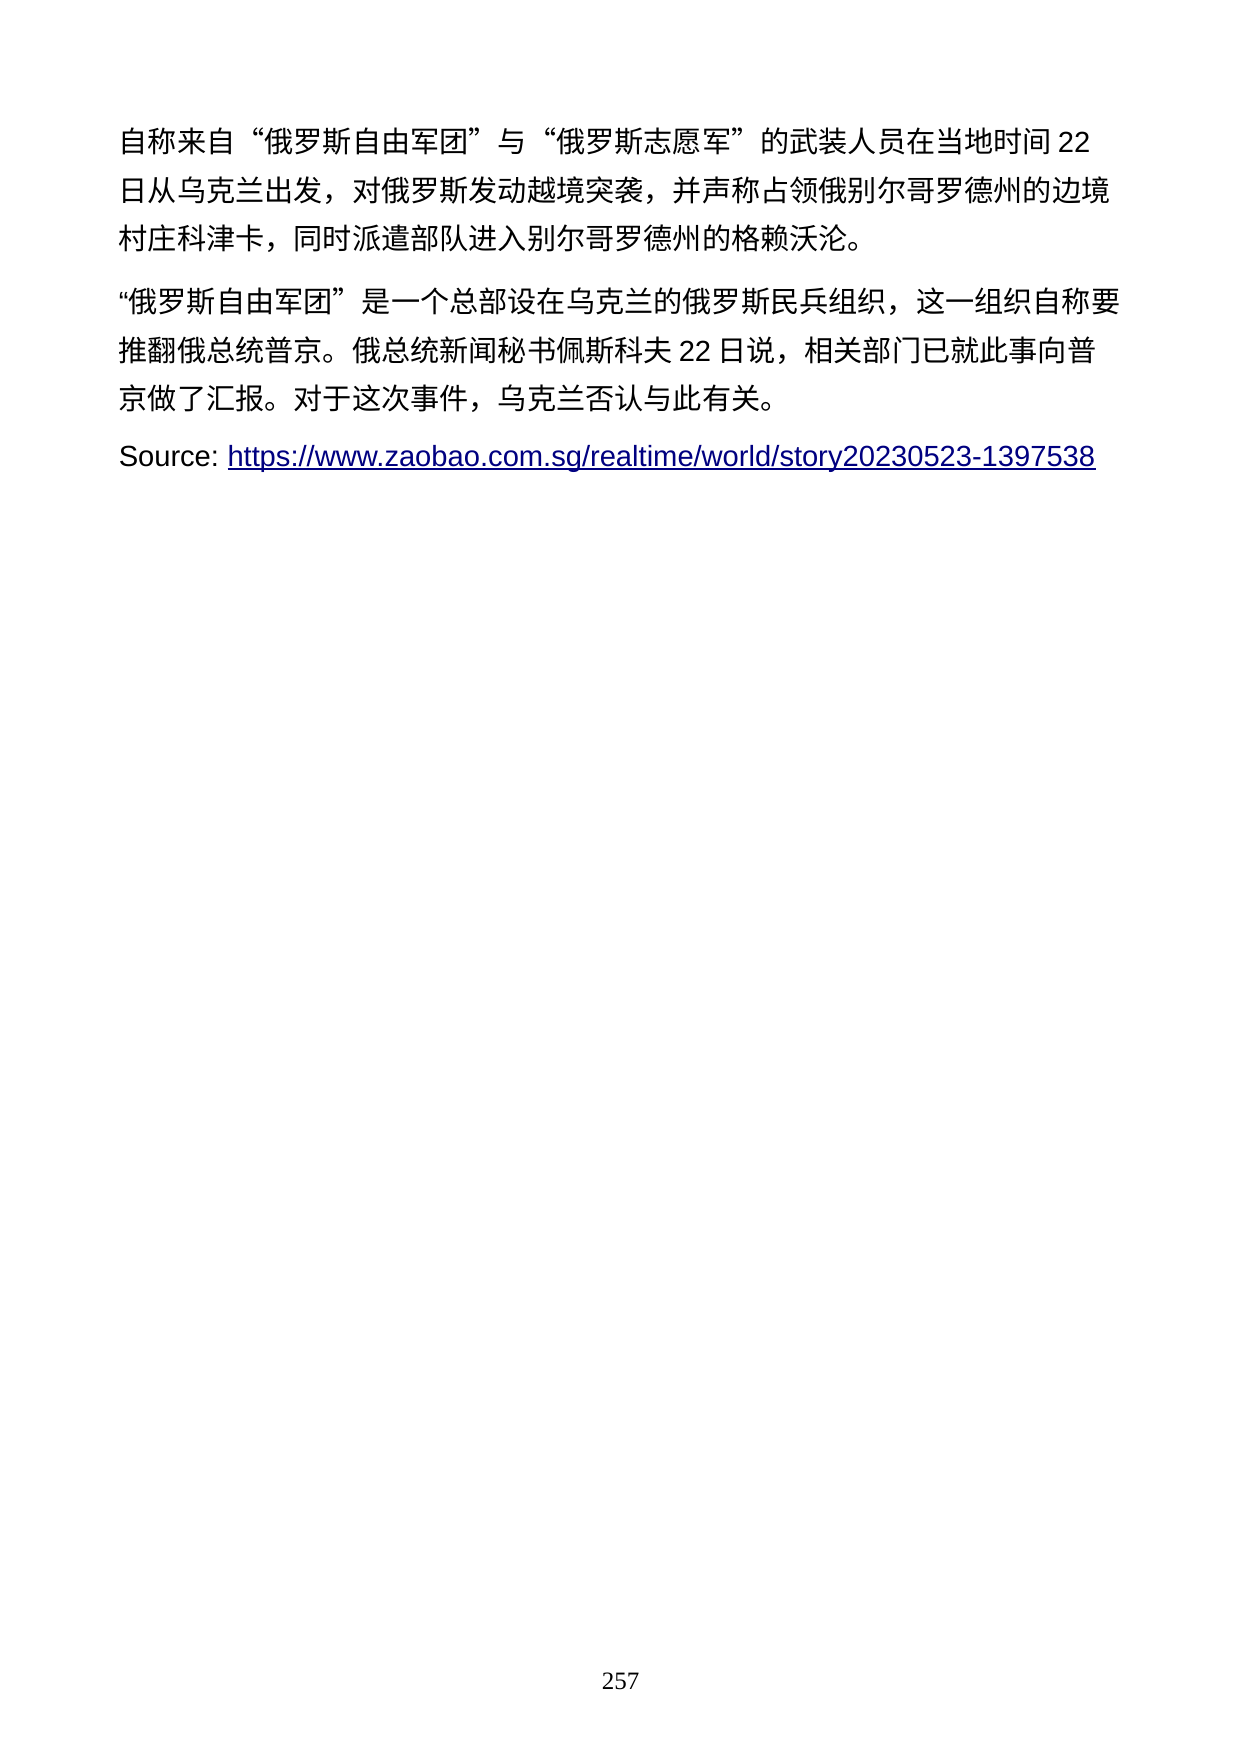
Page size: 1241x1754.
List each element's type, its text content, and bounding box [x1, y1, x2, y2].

text Source: https://www.zaobao.com.sg/realtime/world/story20230523-1397538 [118, 439, 1122, 472]
text “俄罗斯自由军团”是一个总部设在乌克兰的俄罗斯民兵组织，这一组织自称要推翻俄总统普京。俄总统新闻秘书佩斯科夫22日说，相关部门已就此事向普京做了汇报。对于这次事件，乌克兰否认与此有关。 [118, 279, 1122, 418]
text 自称来自“俄罗斯自由军团”与“俄罗斯志愿军”的武装人员在当地时间22日从乌克兰出发，对俄罗斯发动越境突袭，并声称占领俄别尔哥罗德州的边境村庄科津卡，同时派遣部队进入别尔哥罗德州的格赖沃沦。 [118, 118, 1122, 258]
